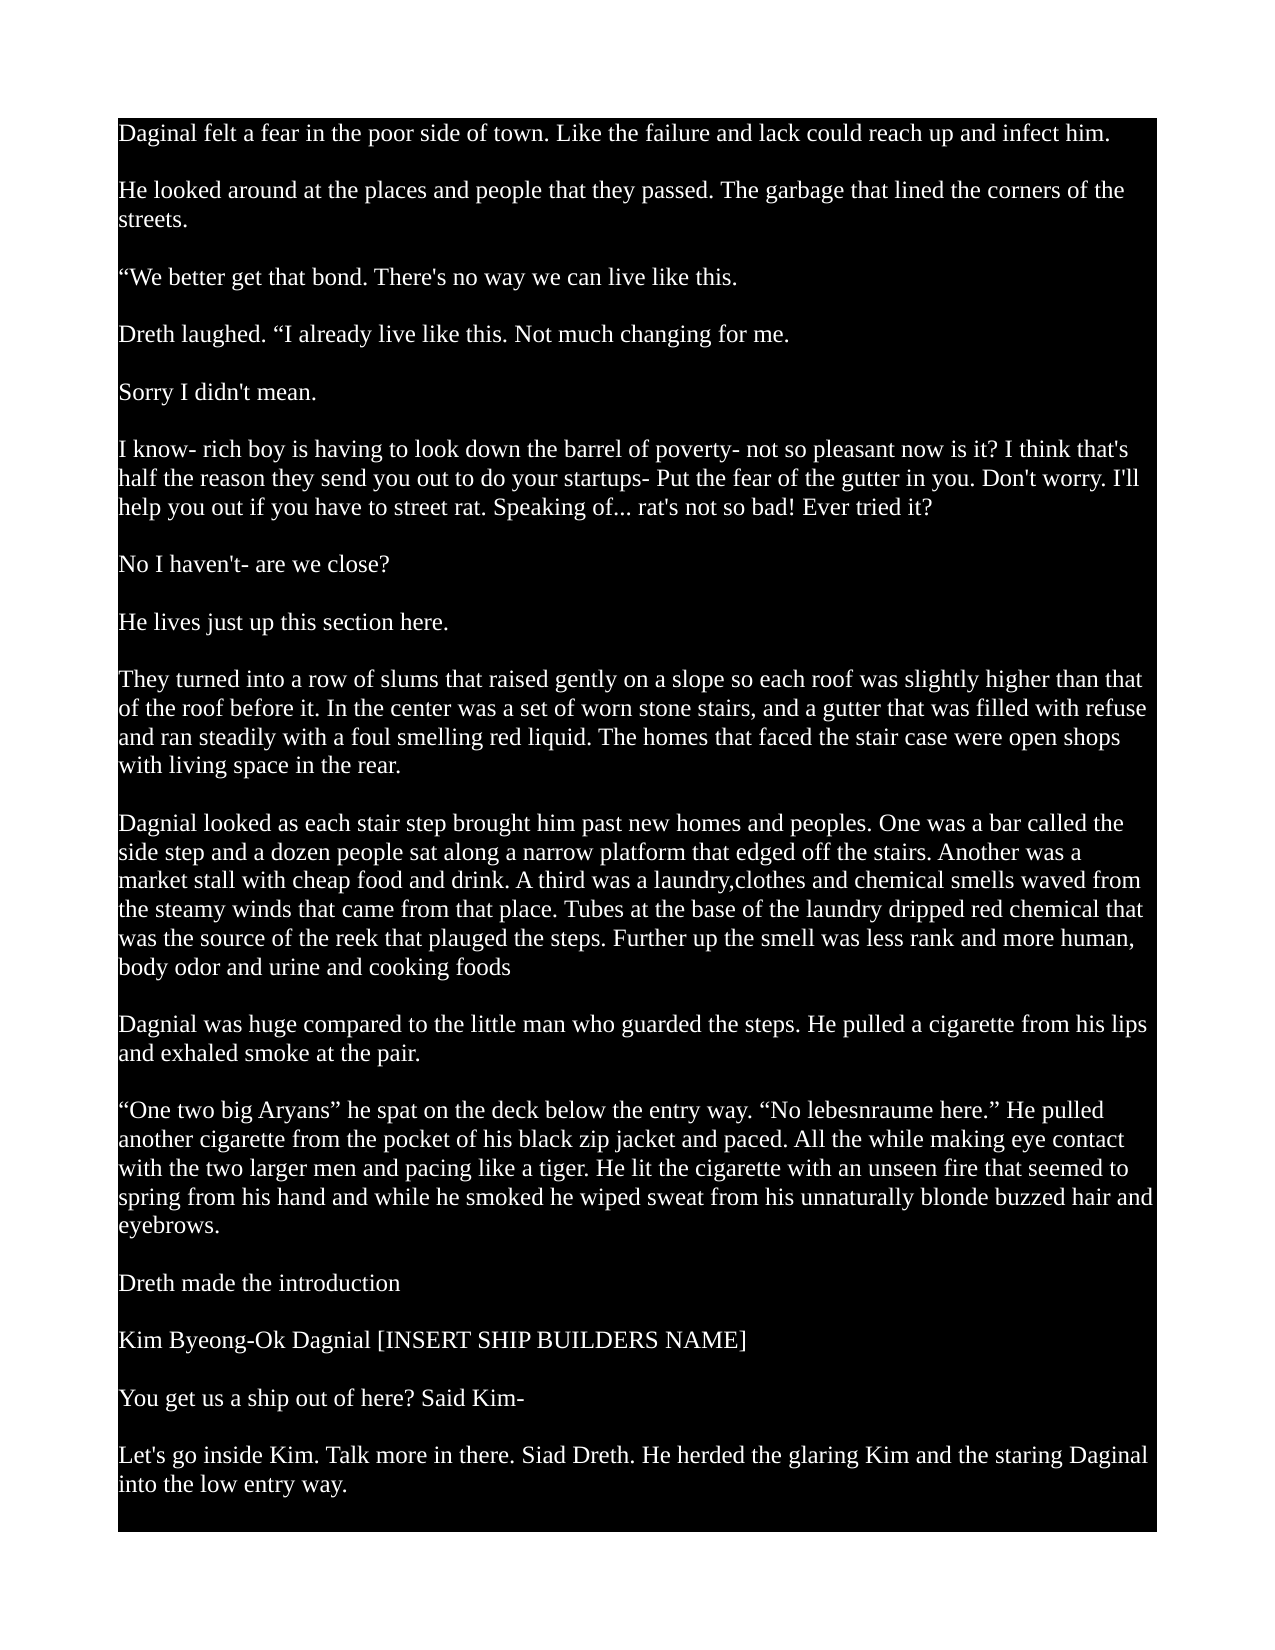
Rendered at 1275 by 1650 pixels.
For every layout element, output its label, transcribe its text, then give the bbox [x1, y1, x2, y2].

text Kim Byeong-Ok Dagnial [INSERT SHIP BUILDERS NAME] You get us a ship out of here? Said Kim- Let's go inside Kim. Talk more in there. Siad Dreth. He herded the glaring Kim and the staring Daginal into the low entry way. [118, 1326, 1157, 1527]
text No I haven't- are we close? He lives just up this section here. They turned into a row of slums that raised gently on a slope so each roof was slightly higher than that of the roof before it. In the center was a set of worn stone stairs, and a gutter that was filled with refuse and ran steadily with a foul smelling red liquid. The homes that faced the stair case were open shops with living space in the rear. Dagnial looked as each stair step brought him past new homes and peoples. One was a bar called the side step and a dozen people sat along a narrow platform that edged off the stairs. Another was a market stall with cheap food and drink. A third was a laundry,clothes and chemical smells waved from the steamy winds that came from that place. Tubes at the base of the laundry dripped red chemical that was the source of the reek that plauged the steps. Further up the smell was less rank and more human, body odor and urine and cooking foods Dagnial was huge compared to the little man who guarded the steps. He pulled a cigarette from his lips and exhaled smoke at the pair. “One two big Aryans” he spat on the deck below the entry way. “No lebesnraume here.” He pulled another cigarette from the pocket of his black zip jacket and paced. All the while making eye contact with the two larger men and pacing like a tiger. He lit the cigarette with an unseen fire that seemed to spring from his hand and while he smoked he wiped sweat from his unnaturally blonde buzzed hair and eyebrows. [118, 549, 1157, 1239]
text Dreth laughed. “I already live like this. Not much changing for me. Sorry I didn't mean. I know- rich boy is having to look down the barrel of poverty- not so pleasant now is it? I think that's half the reason they send you out to do your startups- Put the fear of the gutter in you. Don't worry. I'll help you out if you have to street rat. Speaking of... rat's not so bad! Ever tried it? [118, 319, 1157, 521]
text Dreth made the introduction [118, 1268, 1157, 1297]
text Daginal felt a fear in the poor side of town. Like the failure and lack could reach up and infect him. He looked around at the places and people that they passed. The garbage that lined the corners of the streets. “We better get that bond. There's no way we can live like this. [118, 118, 1157, 291]
